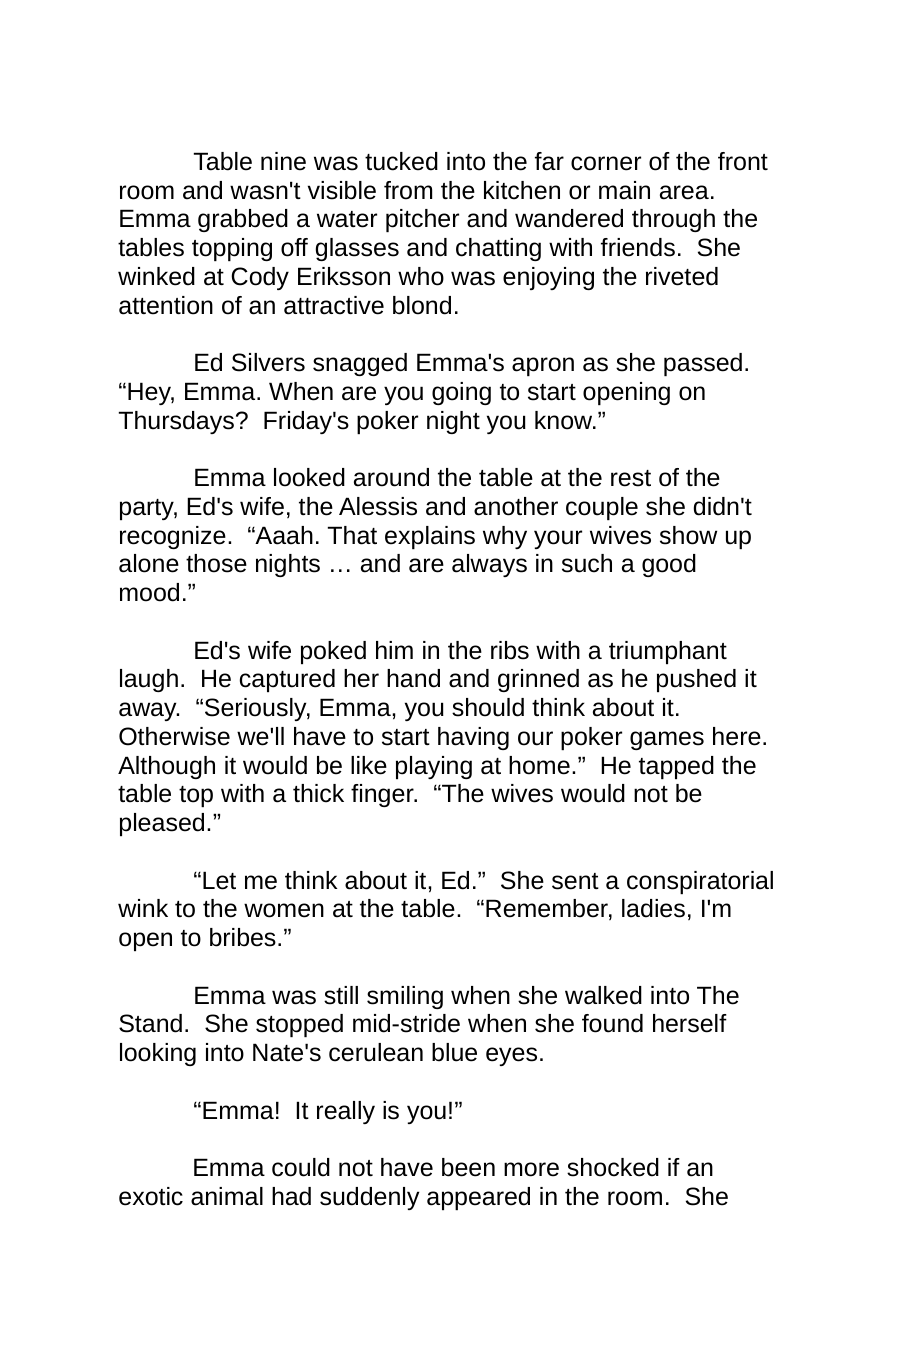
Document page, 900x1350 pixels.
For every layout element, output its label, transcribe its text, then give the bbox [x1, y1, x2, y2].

text Table nine was tucked into the far corner of the front room and wasn't visible from the kitchen or main area. Emma grabbed a water pitcher and wandered through the tables topping off glasses and chatting with friends. She winked at Cody Eriksson who was enjoying the riveted attention of an attractive blond. [118, 147, 782, 319]
text Emma could not have been more shocked if an exotic animal had suddenly appeared in the room. She [118, 1153, 782, 1211]
text Ed's wife poked him in the ribs with a triumphant laugh. He captured her hand and grinned as he pushed it away. “Seriously, Emma, you should think about it. Otherwise we'll have to start having our poker games here. Although it would be like playing at home.” He tapped the table top with a thick finger. “The wives would not be pleased.” [118, 636, 782, 837]
text “Let me think about it, Ed.” She sent a conspiratorial wink to the women at the table. “Remember, ladies, I'm open to bribes.” [118, 866, 782, 952]
text “Emma! It really is you!” [118, 1096, 782, 1124]
text Emma looked around the table at the rest of the party, Ed's wife, the Alessis and another couple she didn't recognize. “Aaah. That explains why your wives show up alone those nights … and are always in such a good mood.” [118, 463, 782, 607]
text Ed Silvers snagged Emma's apron as she passed. “Hey, Emma. When are you going to start opening on Thursdays? Friday's poker night you know.” [118, 348, 782, 434]
text Emma was still smiling when she walked into The Stand. She stopped mid-stride when she found herself looking into Nate's cerulean blue eyes. [118, 981, 782, 1067]
